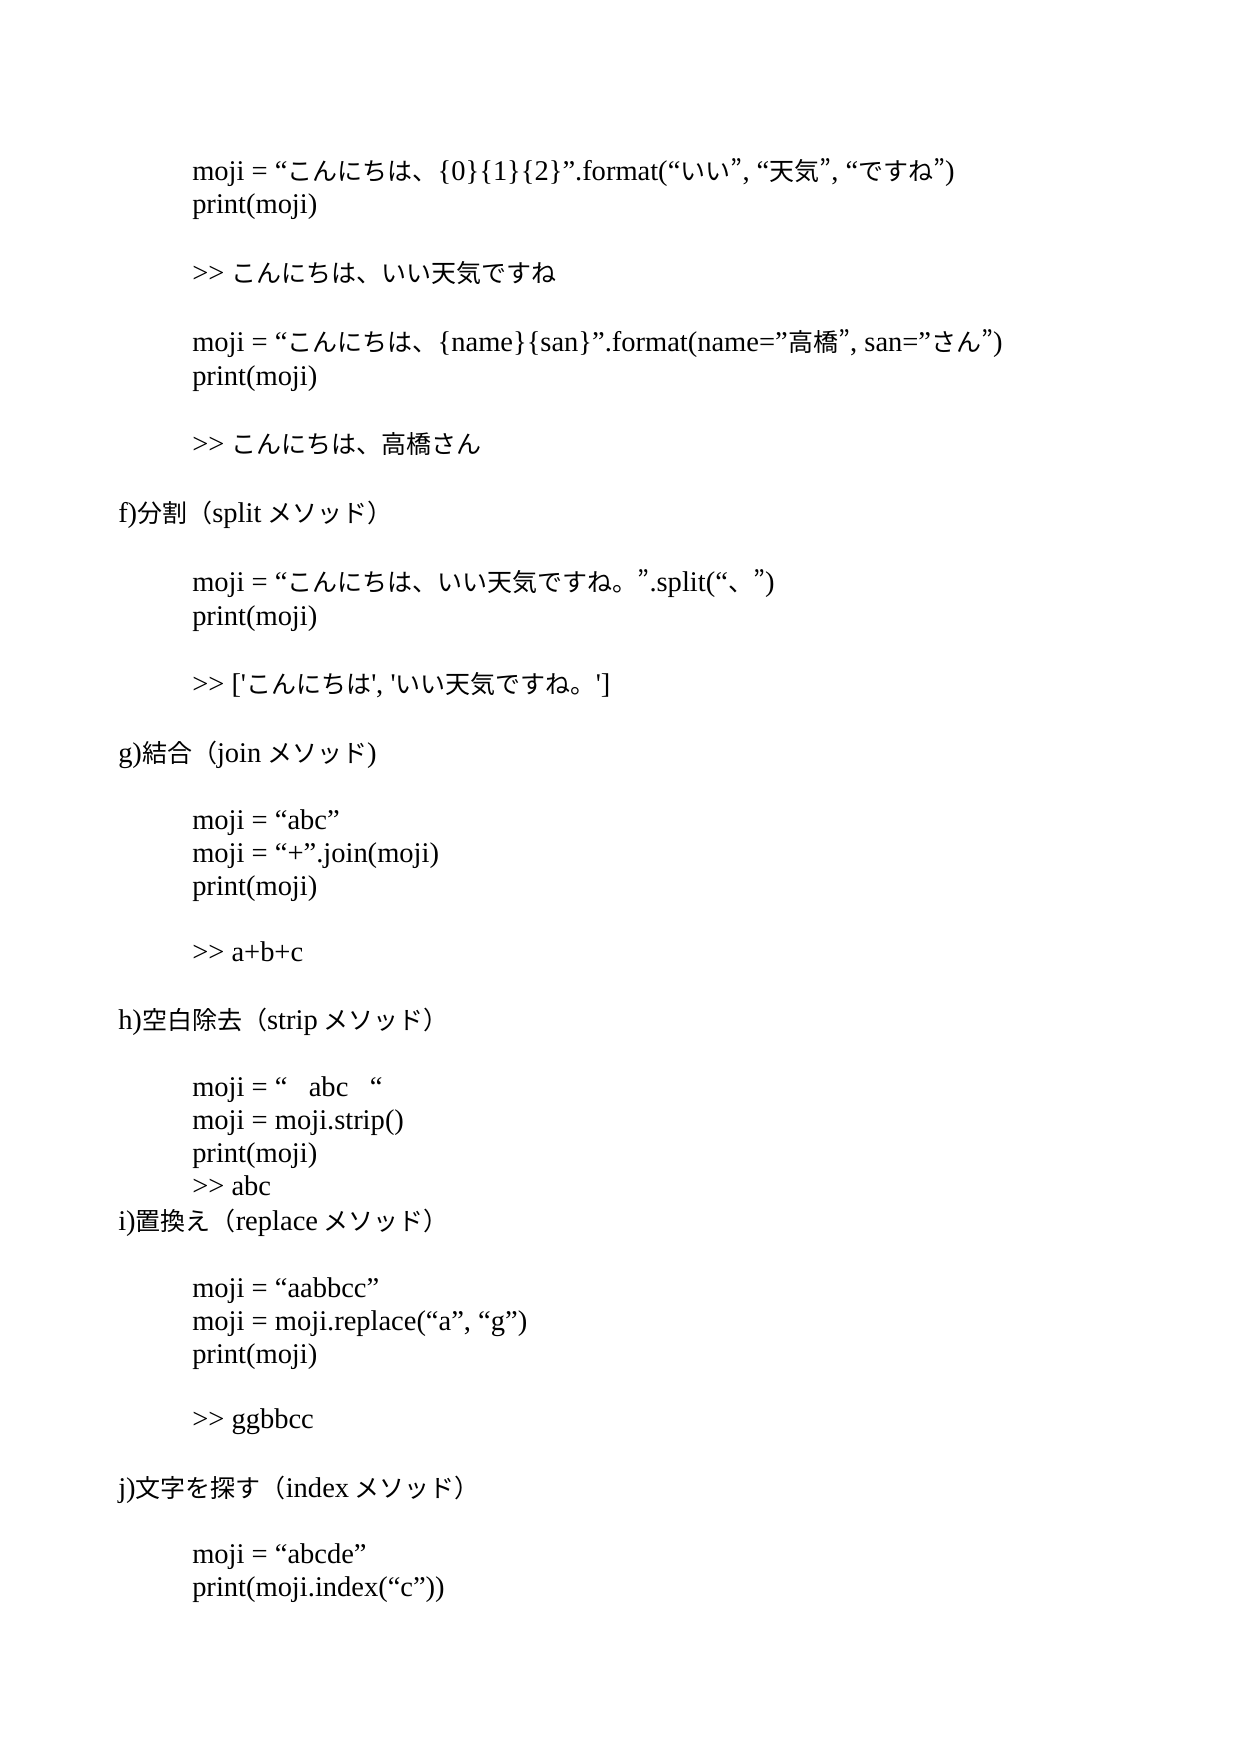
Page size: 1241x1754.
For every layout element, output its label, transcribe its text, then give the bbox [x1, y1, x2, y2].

text print(moji.index(“c”)) [118, 1570, 1122, 1603]
text h)空白除去（stripメソッド） [118, 1001, 1122, 1037]
text >> こんにちは、高橋さん [118, 424, 1122, 461]
text moji = “aabbcc” [118, 1271, 1122, 1303]
text print(moji) [118, 869, 1122, 902]
text f)分割（splitメソッド） [118, 493, 1122, 530]
text moji = moji.replace(“a”, “g”) [118, 1303, 1122, 1336]
text print(moji) [118, 187, 1122, 220]
text moji = “こんにちは、{name}{san}”.format(name=”高橋”, san=”さん”) [118, 322, 1122, 358]
text >> abc [118, 1168, 1122, 1201]
text print(moji) [118, 358, 1122, 391]
text >> ggbbcc [118, 1402, 1122, 1435]
text >> こんにちは、いい天気ですね [118, 253, 1122, 289]
text moji = “こんにちは、{0}{1}{2}”.format(“いい”, “天気”, “ですね”) [118, 151, 1122, 187]
text moji = “+”.join(moji) [118, 836, 1122, 869]
text >> ['こんにちは', 'いい天気ですね。'] [118, 665, 1122, 701]
text print(moji) [118, 1136, 1122, 1168]
text >> a+b+c [118, 935, 1122, 968]
text moji = moji.strip() [118, 1103, 1122, 1136]
text print(moji) [118, 1336, 1122, 1369]
text moji = “ abc “ [118, 1070, 1122, 1103]
text moji = “abc” [118, 803, 1122, 836]
text moji = “abcde” [118, 1537, 1122, 1570]
text print(moji) [118, 599, 1122, 632]
text j)文字を探す（indexメソッド） [118, 1468, 1122, 1504]
text g)結合（joinメソッド) [118, 734, 1122, 770]
text i)置換え（replaceメソッド） [118, 1201, 1122, 1238]
text moji = “こんにちは、いい天気ですね。”.split(“、”) [118, 563, 1122, 599]
